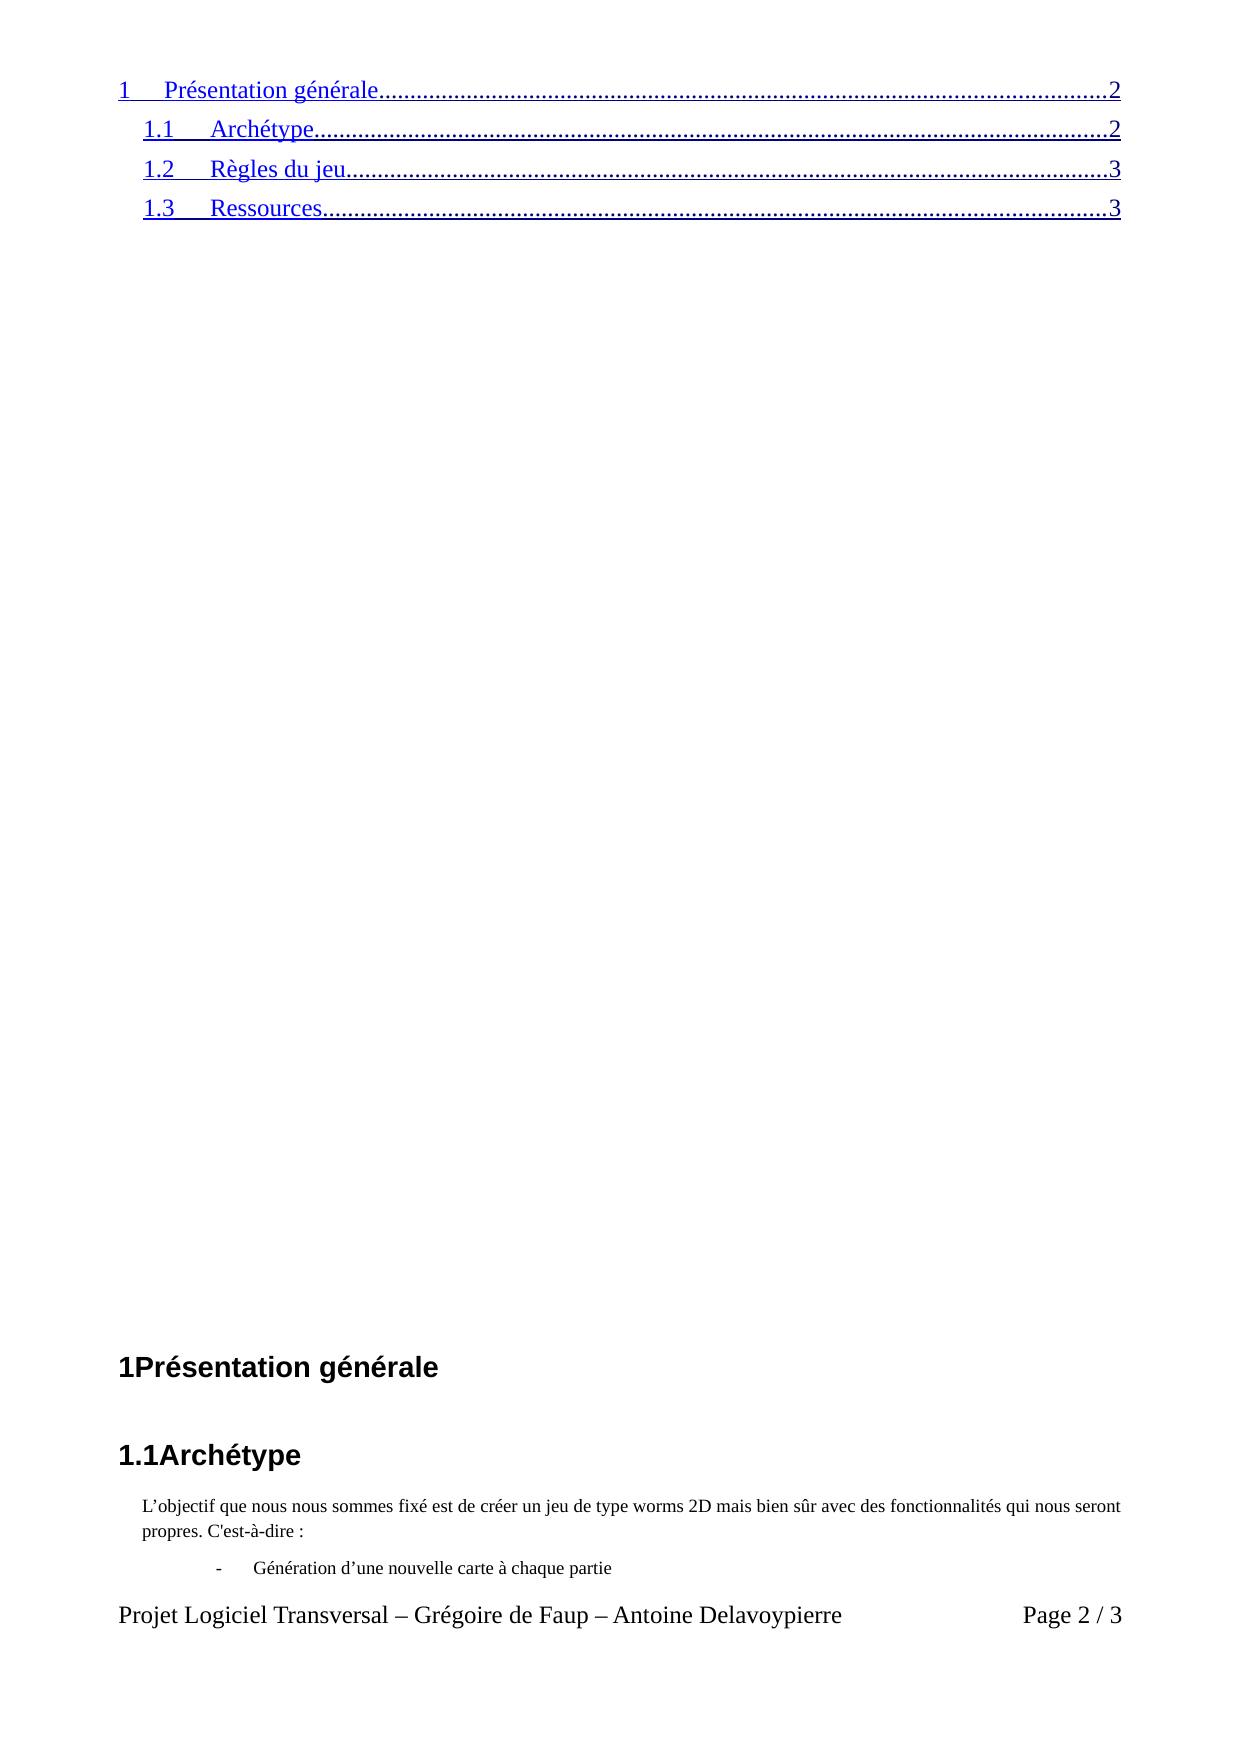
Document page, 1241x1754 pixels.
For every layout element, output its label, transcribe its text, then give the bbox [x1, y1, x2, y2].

text 1.3 Ressources 3 [143, 193, 1122, 222]
text L’objectif que nous nous sommes fixé est de créer un jeu de type worms 2D mais bien sûr avec des fonctionnalités qui nous seront propres. C'est-à-dire : [142, 1495, 1122, 1541]
subtitle Archétype [118, 1438, 1122, 1471]
text 1.1 Archétype 2 [143, 114, 1122, 143]
subtitle Présentation générale [118, 1350, 1122, 1384]
list Génération d’une nouvelle carte à chaque partie [216, 1557, 1122, 1578]
text 1.2 Règles du jeu 3 [143, 154, 1122, 183]
text 1 Présentation générale 2 [118, 75, 1122, 104]
